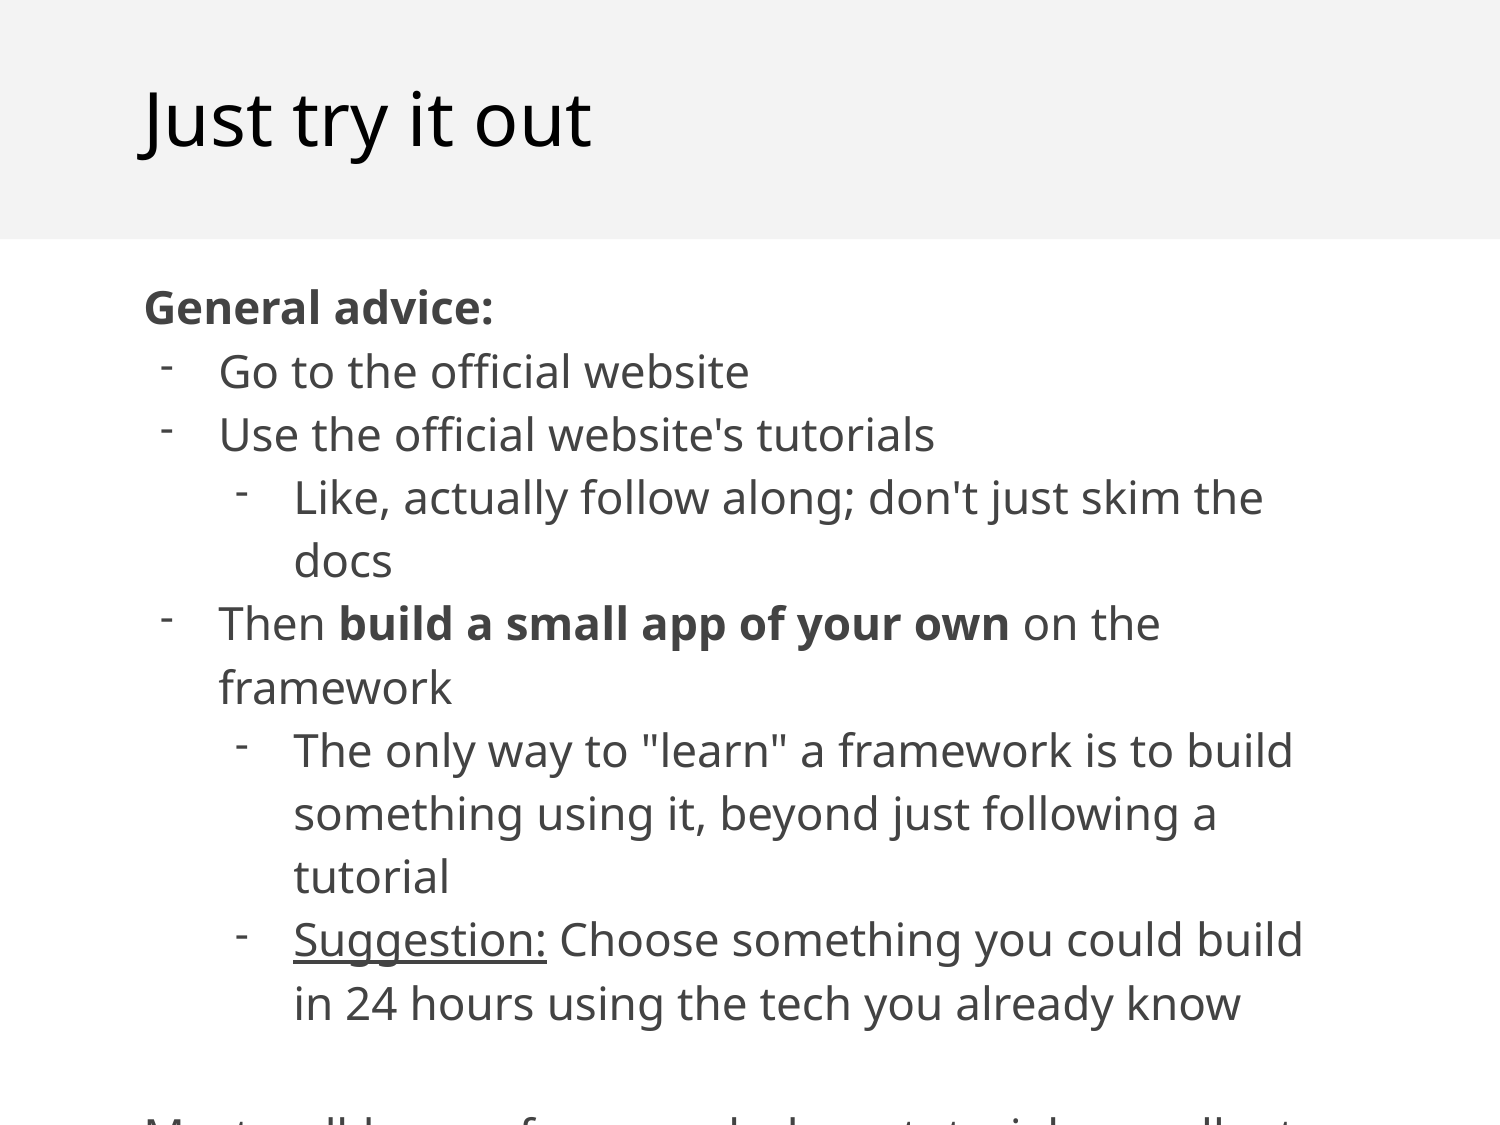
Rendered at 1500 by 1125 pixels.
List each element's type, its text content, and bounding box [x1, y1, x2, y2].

list General advice: Go to the official website Use the official website's tutorials Like, actually follow along; don't just skim the docs Then build a small app of your own on the framework The only way to "learn" a framework is to build something using it, beyond just following a tutorial Suggestion: Choose something you could build in 24 hours using the tech you already know Most well-known frameworks have tutorials, excellent documentation, strong developer communities, etc. [128, 255, 1372, 1071]
title Just try it out [128, 56, 1372, 183]
